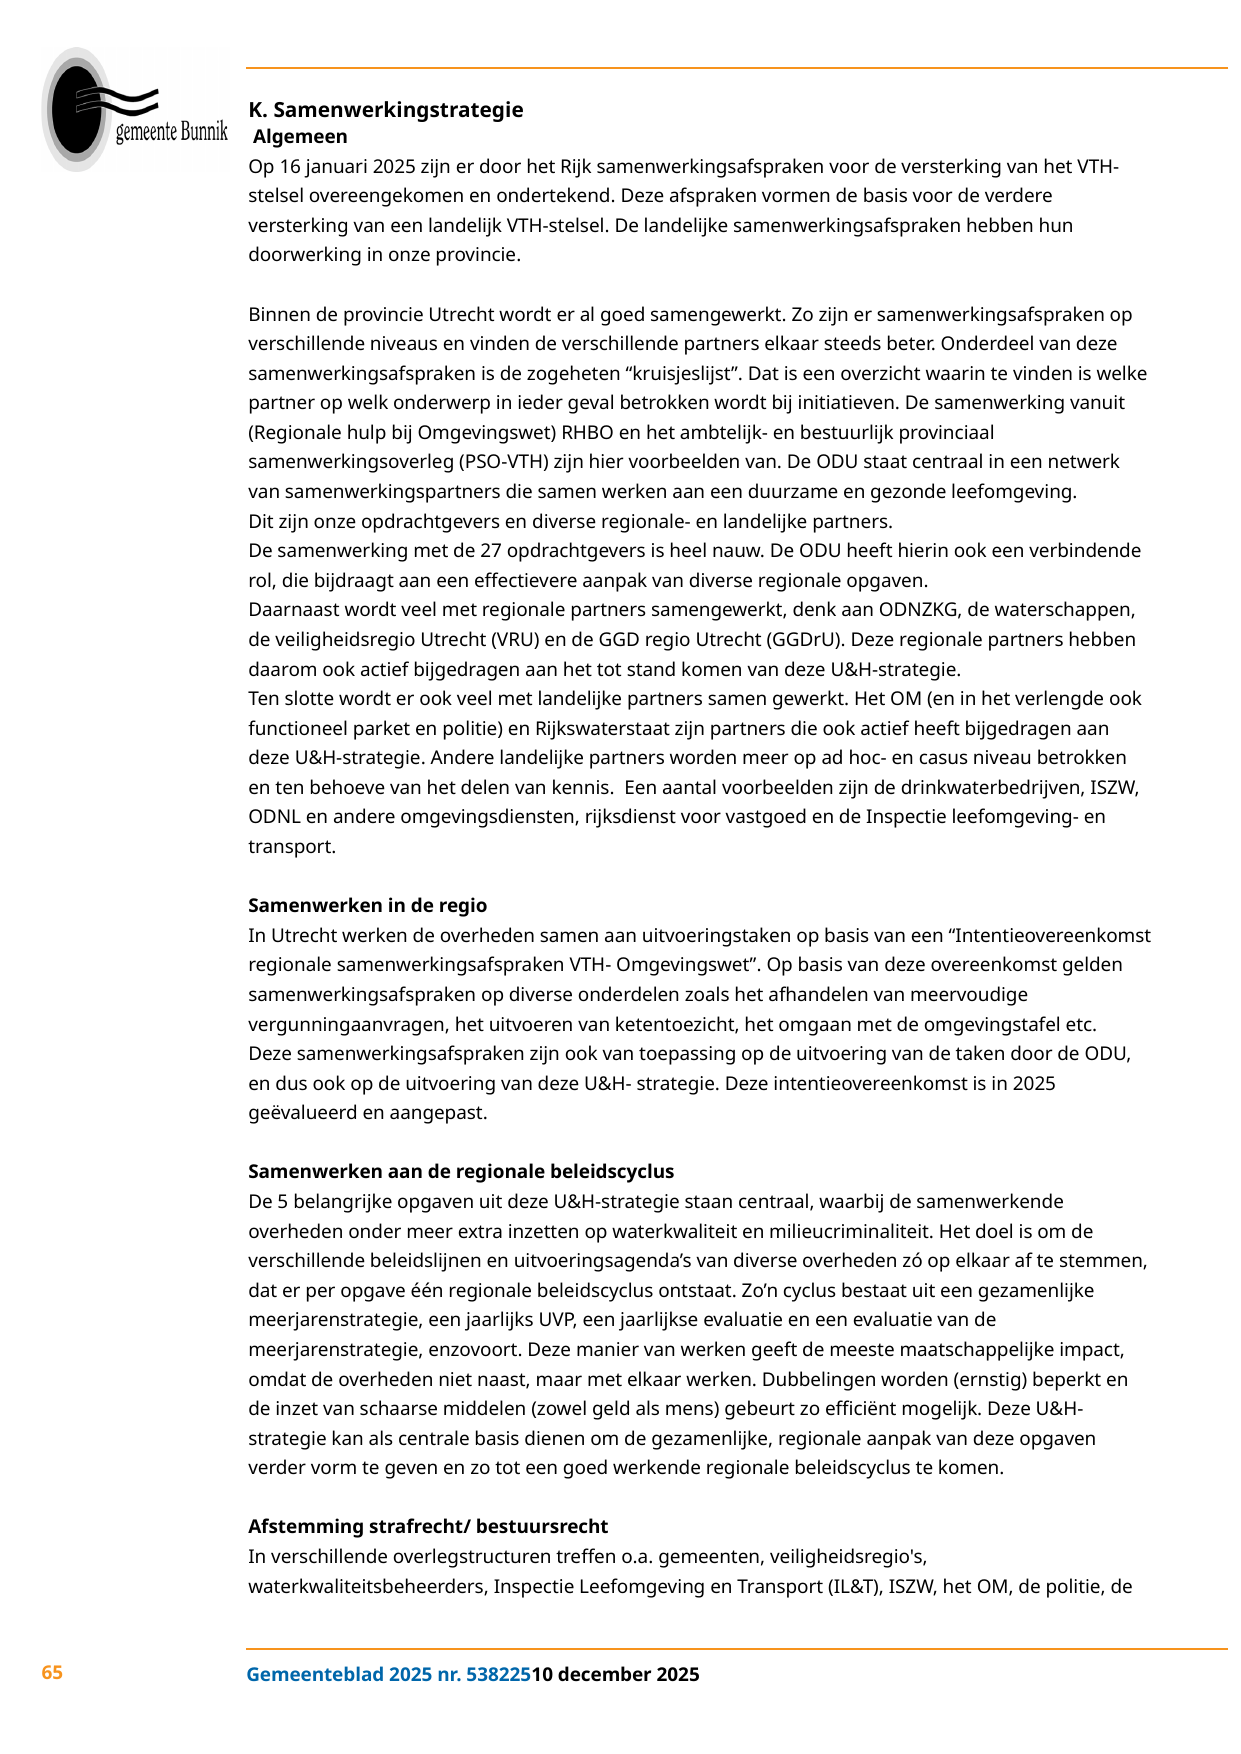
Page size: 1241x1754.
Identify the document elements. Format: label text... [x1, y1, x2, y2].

text In verschillende overlegstructuren treffen o.a. gemeenten, veiligheidsregio's, waterkwaliteitsbeheerders, Inspectie Leefomgeving en Transport (IL&T), ISZW, het OM, de politie, de [248, 1543, 1152, 1599]
text De 5 belangrijke opgaven uit deze U&H-strategie staan centraal, waarbij de samenwerkende overheden onder meer extra inzetten op waterkwaliteit en milieucriminaliteit. Het doel is om de verschillende beleidslijnen en uitvoeringsagenda’s van diverse overheden zó op elkaar af te stemmen, dat er per opgave één regionale beleidscyclus ontstaat. Zo’n cyclus bestaat uit een gezamenlijke meerjarenstrategie, een jaarlijks UVP, een jaarlijkse evaluatie en een evaluatie van de meerjarenstrategie, enzovoort. Deze manier van werken geeft de meeste maatschappelijke impact, omdat de overheden niet naast, maar met elkaar werken. Dubbelingen worden (ernstig) beperkt en de inzet van schaarse middelen (zowel geld als mens) gebeurt zo efficiënt mogelijk. Deze U&H-strategie kan als centrale basis dienen om de gezamenlijke, regionale aanpak van deze opgaven verder vorm te geven en zo tot een goed werkende regionale beleidscyclus te komen. [248, 1188, 1152, 1480]
text In Utrecht werken de overheden samen aan uitvoeringstaken op basis van een “Intentieovereenkomst regionale samenwerkingsafspraken VTH- Omgevingswet”. Op basis van deze overeenkomst gelden samenwerkingsafspraken op diverse onderdelen zoals het afhandelen van meervoudige vergunningaanvragen, het uitvoeren van ketentoezicht, het omgaan met de omgevingstafel etc. [248, 922, 1152, 1037]
text De samenwerking met de 27 opdrachtgevers is heel nauw. De ODU heeft hierin ook een verbindende rol, die bijdraagt aan een effectievere aanpak van diverse regionale opgaven. [248, 537, 1152, 593]
text Daarnaast wordt veel met regionale partners samengewerkt, denk aan ODNZKG, de waterschappen, de veiligheidsregio Utrecht (VRU) en de GGD regio Utrecht (GGDrU). Deze regionale partners hebben daarom ook actief bijgedragen aan het tot stand komen van deze U&H-strategie. [248, 597, 1152, 682]
text K. Samenwerkingstrategie [248, 95, 1152, 123]
text Ten slotte wordt er ook veel met landelijke partners samen gewerkt. Het OM (en in het verlengde ook functioneel parket en politie) en Rijkswaterstaat zijn partners die ook actief heeft bijgedragen aan deze U&H-strategie. Andere landelijke partners worden meer op ad hoc- en casus niveau betrokken en ten behoeve van het delen van kennis. Een aantal voorbeelden zijn de drinkwaterbedrijven, ISZW, ODNL en andere omgevingsdiensten, rijksdienst voor vastgoed en de Inspectie leefomgeving- en transport. [248, 685, 1152, 859]
text Binnen de provincie Utrecht wordt er al goed samengewerkt. Zo zijn er samenwerkingsafspraken op verschillende niveaus en vinden de verschillende partners elkaar steeds beter. Onderdeel van deze samenwerkingsafspraken is de zogeheten “kruisjeslijst”. Dat is een overzicht waarin te vinden is welke partner op welk onderwerp in ieder geval betrokken wordt bij initiatieven. De samenwerking vanuit (Regionale hulp bij Omgevingswet) RHBO en het ambtelijk- en bestuurlijk provinciaal samenwerkingsoverleg (PSO-VTH) zijn hier voorbeelden van. De ODU staat centraal in een netwerk van samenwerkingspartners die samen werken aan een duurzame en gezonde leefomgeving. [248, 301, 1152, 504]
text Op 16 januari 2025 zijn er door het Rijk samenwerkingsafspraken voor de versterking van het VTH-stelsel overeengekomen en ondertekend. Deze afspraken vormen de basis voor de verdere versterking van een landelijk VTH-stelsel. De landelijke samenwerkingsafspraken hebben hun doorwerking in onze provincie. [248, 153, 1152, 267]
text Samenwerken in de regio [248, 892, 1152, 918]
text Samenwerken aan de regionale beleidscyclus [248, 1159, 1152, 1184]
picture [41, 47, 231, 172]
text Dit zijn onze opdrachtgevers en diverse regionale- en landelijke partners. [248, 508, 1152, 534]
text Deze samenwerkingsafspraken zijn ook van toepassing op de uitvoering van de taken door de ODU, en dus ook op de uitvoering van deze U&H- strategie. Deze intentieovereenkomst is in 2025 geëvalueerd en aangepast. [248, 1040, 1152, 1125]
text Algemeen [248, 123, 1152, 149]
text Afstemming strafrecht/ bestuursrecht [248, 1514, 1152, 1539]
